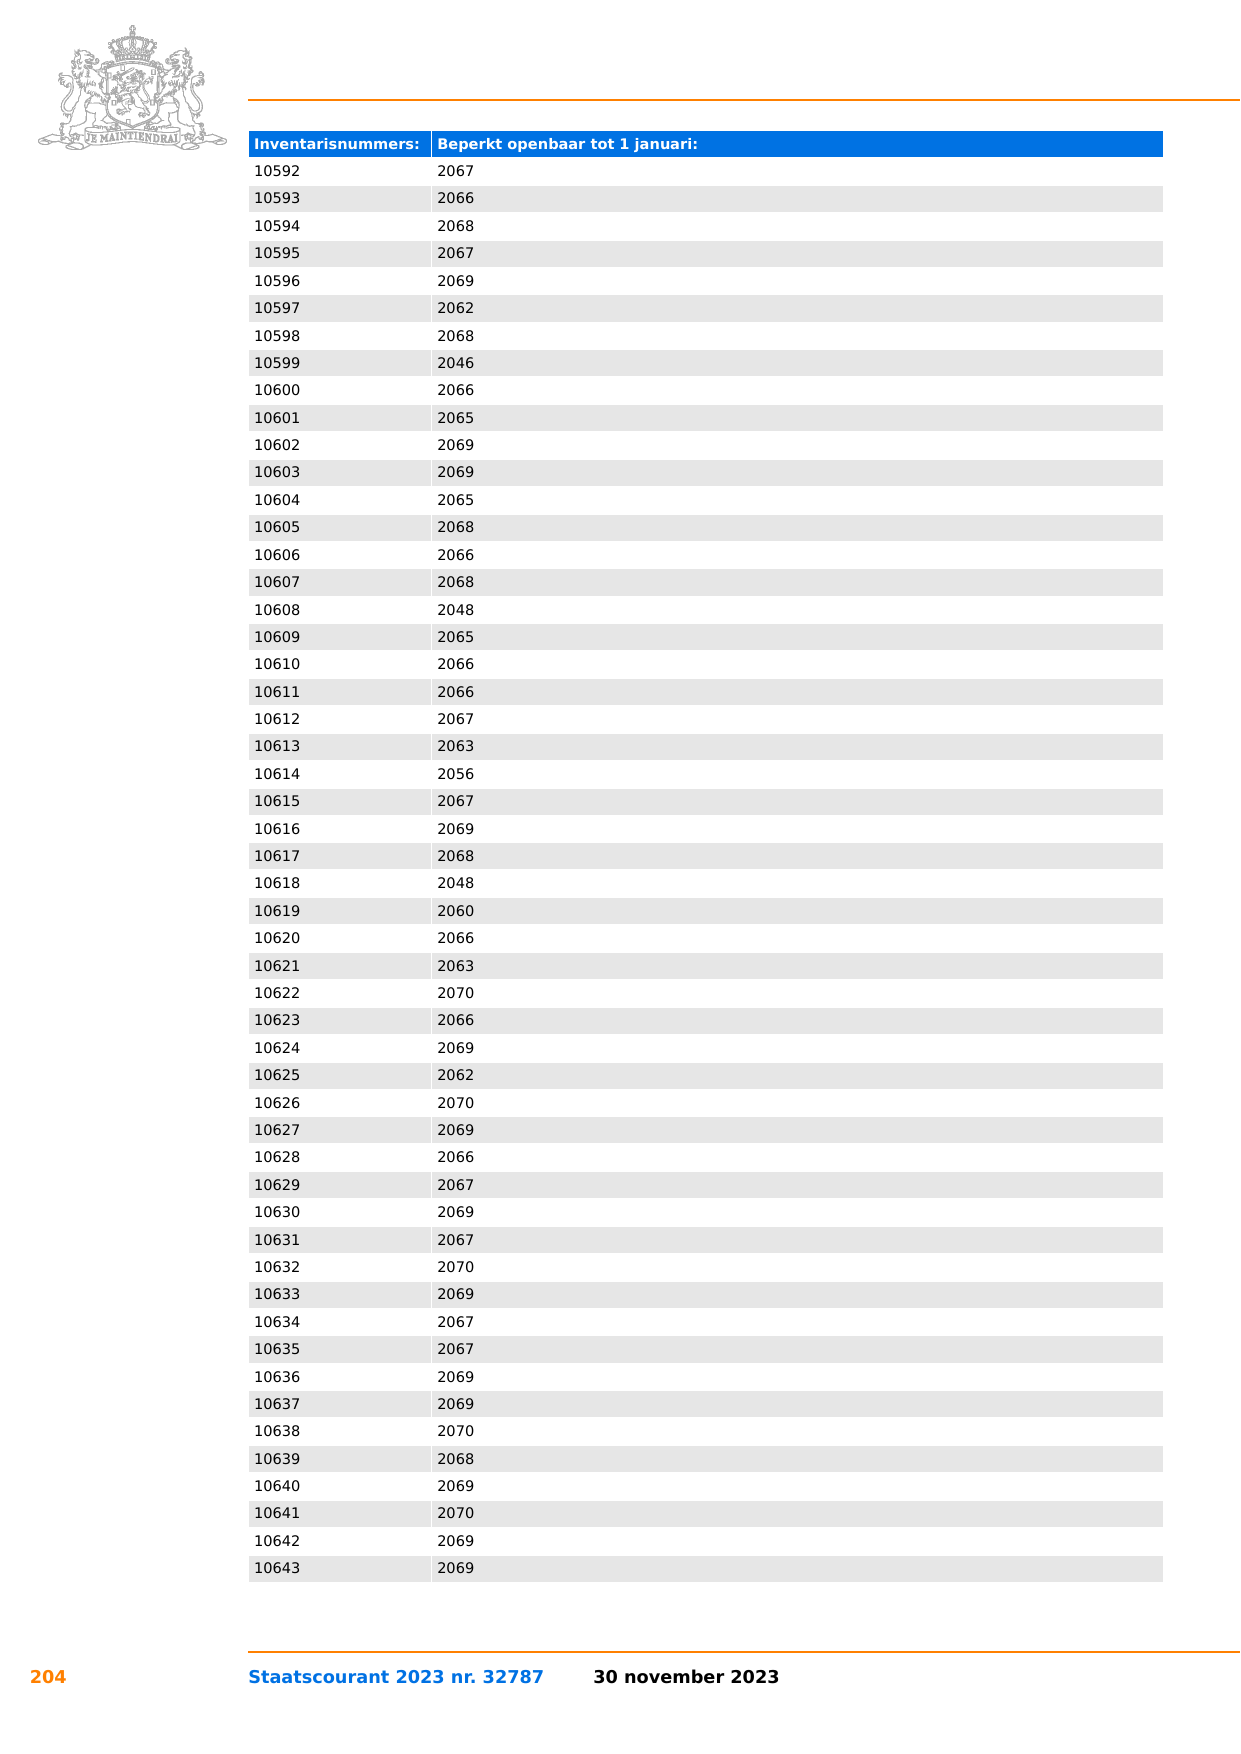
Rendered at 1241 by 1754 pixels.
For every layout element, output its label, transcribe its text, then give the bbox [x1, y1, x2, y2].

table_cell 2062 [432, 295, 1163, 322]
table_cell 2068 [432, 843, 1163, 869]
table_cell 10627 [249, 1117, 431, 1143]
table_cell 10611 [249, 679, 431, 705]
table_cell 2069 [432, 1391, 1163, 1417]
table_cell 10639 [249, 1446, 431, 1472]
table_cell 2060 [432, 898, 1163, 924]
table_cell 10625 [249, 1063, 431, 1089]
table_cell 2067 [432, 1227, 1163, 1253]
table_cell 10619 [249, 898, 431, 924]
table_cell 10616 [249, 816, 431, 842]
table_cell 10642 [249, 1528, 431, 1554]
table_cell 2069 [432, 1528, 1163, 1554]
table_cell 2069 [432, 1282, 1163, 1308]
table_cell 10599 [249, 350, 431, 376]
table_cell 2068 [432, 323, 1163, 349]
table_cell 10641 [249, 1501, 431, 1527]
table_cell 10615 [249, 789, 431, 815]
table_cell 10632 [249, 1254, 431, 1281]
table_cell 2065 [432, 405, 1163, 431]
table_cell 2066 [432, 925, 1163, 952]
table_cell 10636 [249, 1364, 431, 1390]
table_cell 10603 [249, 460, 431, 486]
table_cell 10593 [249, 186, 431, 212]
table_cell 2063 [432, 734, 1163, 760]
table_cell 2070 [432, 1254, 1163, 1281]
table_cell 10626 [249, 1090, 431, 1116]
table_cell 2065 [432, 487, 1163, 513]
table_cell 10624 [249, 1035, 431, 1061]
table_cell 2067 [432, 706, 1163, 733]
table_cell 2069 [432, 1556, 1163, 1582]
table_cell 10620 [249, 925, 431, 952]
table_cell 10602 [249, 432, 431, 459]
table_cell 2046 [432, 350, 1163, 376]
table_cell 2065 [432, 624, 1163, 650]
table_cell 2066 [432, 542, 1163, 568]
table_cell 10628 [249, 1145, 431, 1171]
table_cell 10600 [249, 378, 431, 404]
table_cell 2067 [432, 158, 1163, 185]
table_cell 10613 [249, 734, 431, 760]
table_cell 10610 [249, 651, 431, 678]
table_cell 2069 [432, 816, 1163, 842]
table_cell 2068 [432, 1446, 1163, 1472]
table_cell 2063 [432, 953, 1163, 979]
table_cell 10596 [249, 268, 431, 294]
table_cell 2069 [432, 460, 1163, 486]
table_cell 2067 [432, 1336, 1163, 1363]
table_cell 2069 [432, 1364, 1163, 1390]
table_cell 2066 [432, 1145, 1163, 1171]
table_cell 2066 [432, 679, 1163, 705]
picture [38, 25, 227, 150]
table_cell 10604 [249, 487, 431, 513]
table_cell 10607 [249, 569, 431, 596]
table_cell 10629 [249, 1172, 431, 1198]
table_cell 10633 [249, 1282, 431, 1308]
table_cell 10606 [249, 542, 431, 568]
table_cell 2069 [432, 1473, 1163, 1500]
table_cell 10614 [249, 761, 431, 787]
table_cell 10635 [249, 1336, 431, 1363]
table_cell 10630 [249, 1199, 431, 1226]
table_cell 2067 [432, 789, 1163, 815]
table_cell 10609 [249, 624, 431, 650]
table_cell 2048 [432, 597, 1163, 623]
table_cell 2066 [432, 186, 1163, 212]
table_cell 2070 [432, 1090, 1163, 1116]
table_cell 2070 [432, 980, 1163, 1007]
table_cell 2069 [432, 432, 1163, 459]
table_cell 2069 [432, 1117, 1163, 1143]
table_cell 2062 [432, 1063, 1163, 1089]
table_cell 2069 [432, 268, 1163, 294]
table_cell 10640 [249, 1473, 431, 1500]
table_cell 2069 [432, 1199, 1163, 1226]
table_header Inventarisnummers: [249, 131, 431, 157]
table_cell 10608 [249, 597, 431, 623]
table_cell 2068 [432, 213, 1163, 239]
table_cell 2056 [432, 761, 1163, 787]
table_cell 10592 [249, 158, 431, 185]
table_cell 10622 [249, 980, 431, 1007]
table_cell 10605 [249, 515, 431, 541]
table_cell 2067 [432, 1172, 1163, 1198]
table_cell 2048 [432, 871, 1163, 897]
table_cell 10612 [249, 706, 431, 733]
table_cell 10631 [249, 1227, 431, 1253]
table_cell 2066 [432, 1008, 1163, 1034]
table_cell 2069 [432, 1035, 1163, 1061]
table_cell 2067 [432, 241, 1163, 267]
table_cell 10623 [249, 1008, 431, 1034]
table_cell 10595 [249, 241, 431, 267]
table_cell 2066 [432, 378, 1163, 404]
table_cell 10601 [249, 405, 431, 431]
table_header Beperkt openbaar tot 1 januari: [432, 131, 1163, 157]
table_cell 10594 [249, 213, 431, 239]
table_cell 10597 [249, 295, 431, 322]
table_cell 10598 [249, 323, 431, 349]
table_cell 10617 [249, 843, 431, 869]
table_cell 2067 [432, 1309, 1163, 1335]
table_cell 10634 [249, 1309, 431, 1335]
table_cell 10638 [249, 1419, 431, 1445]
table_cell 2070 [432, 1501, 1163, 1527]
table_cell 10643 [249, 1556, 431, 1582]
table_cell 2068 [432, 515, 1163, 541]
table_cell 2070 [432, 1419, 1163, 1445]
table_cell 2068 [432, 569, 1163, 596]
table_cell 10618 [249, 871, 431, 897]
table_cell 2066 [432, 651, 1163, 678]
table_cell 10637 [249, 1391, 431, 1417]
table_cell 10621 [249, 953, 431, 979]
